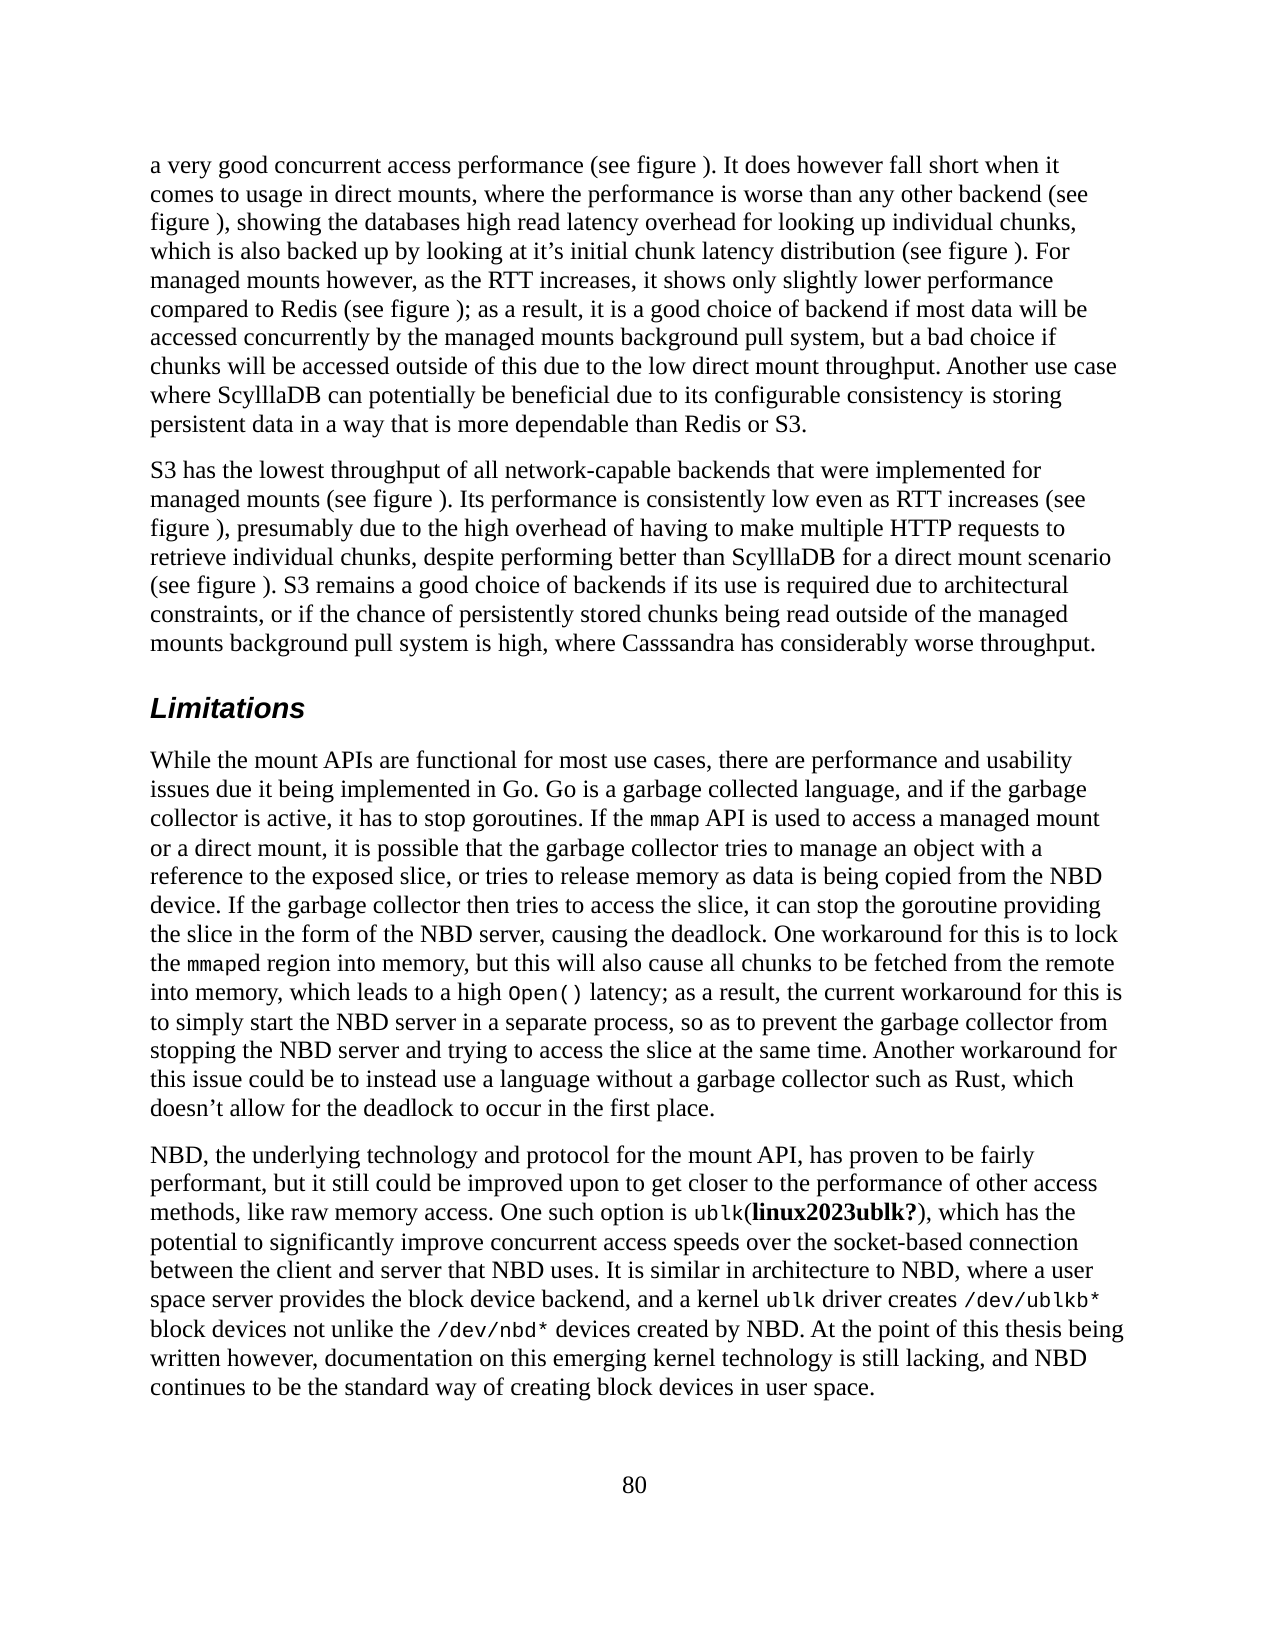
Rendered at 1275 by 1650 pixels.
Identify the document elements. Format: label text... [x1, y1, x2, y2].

text While the mount APIs are functional for most use cases, there are performance and usability issues due it being implemented in Go. Go is a garbage collected language, and if the garbage collector is active, it has to stop goroutines. If the mmap API is used to access a managed mount or a direct mount, it is possible that the garbage collector tries to manage an object with a reference to the exposed slice, or tries to release memory as data is being copied from the NBD device. If the garbage collector then tries to access the slice, it can stop the goroutine providing the slice in the form of the NBD server, causing the deadlock. One workaround for this is to lock the mmaped region into memory, but this will also cause all chunks to be fetched from the remote into memory, which leads to a high Open() latency; as a result, the current workaround for this is to simply start the NBD server in a separate process, so as to prevent the garbage collector from stopping the NBD server and trying to access the slice at the same time. Another workaround for this issue could be to instead use a language without a garbage collector such as Rust, which doesn’t allow for the deadlock to occur in the first place. [150, 746, 1125, 1122]
text S3 has the lowest throughput of all network-capable backends that were implemented for managed mounts (see figure ). Its performance is consistently low even as RTT increases (see figure ), presumably due to the high overhead of having to make multiple HTTP requests to retrieve individual chunks, despite performing better than ScylllaDB for a direct mount scenario (see figure ). S3 remains a good choice of backends if its use is required due to architectural constraints, or if the chance of persistently stored chunks being read outside of the managed mounts background pull system is high, where Casssandra has considerably worse throughput. [150, 455, 1125, 657]
text a very good concurrent access performance (see figure ). It does however fall short when it comes to usage in direct mounts, where the performance is worse than any other backend (see figure ), showing the databases high read latency overhead for looking up individual chunks, which is also backed up by looking at it’s initial chunk latency distribution (see figure ). For managed mounts however, as the RTT increases, it shows only slightly lower performance compared to Redis (see figure ); as a result, it is a good choice of backend if most data will be accessed concurrently by the managed mounts background pull system, but a bad choice if chunks will be accessed outside of this due to the low direct mount throughput. Another use case where ScylllaDB can potentially be beneficial due to its configurable consistency is storing persistent data in a way that is more dependable than Redis or S3. [150, 150, 1125, 437]
subtitle Limitations [150, 691, 1125, 724]
text NBD, the underlying technology and protocol for the mount API, has proven to be fairly performant, but it still could be improved upon to get closer to the performance of other access methods, like raw memory access. One such option is ublk(linux2023ublk?), which has the potential to significantly improve concurrent access speeds over the socket-based connection between the client and server that NBD uses. It is similar in architecture to NBD, where a user space server provides the block device backend, and a kernel ublk driver creates /dev/ublkb* block devices not unlike the /dev/nbd* devices created by NBD. At the point of this thesis being written however, documentation on this emerging kernel technology is still lacking, and NBD continues to be the standard way of creating block devices in user space. [150, 1140, 1125, 1401]
